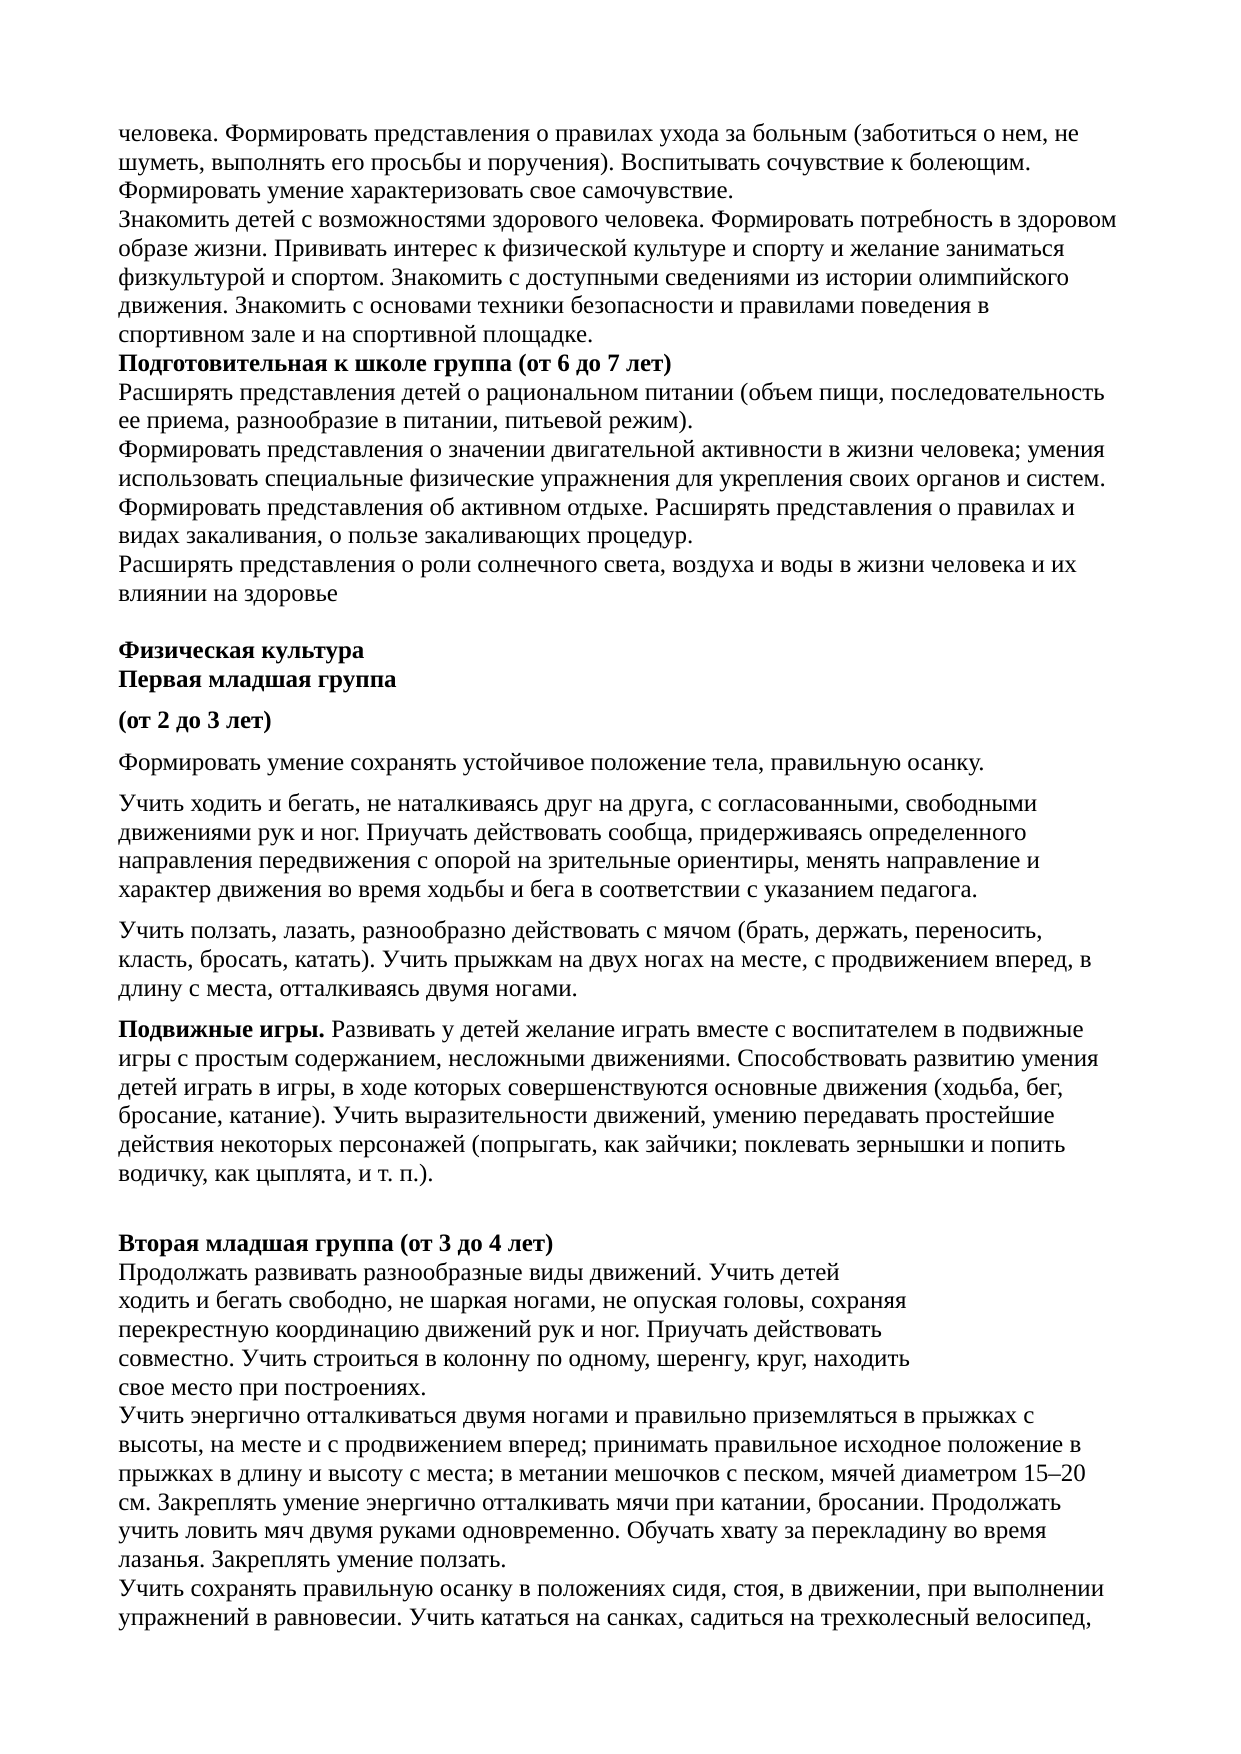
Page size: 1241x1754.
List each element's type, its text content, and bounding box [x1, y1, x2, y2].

text свое место при построениях. [118, 1372, 1122, 1401]
text Учить ходить и бегать, не наталкиваясь друг на друга, с согласованными, свободными движениями рук и ног. Приучать действовать сообща, придерживаясь определенного направления передвижения с опорой на зрительные ориентиры, менять направление и характер движения во время ходьбы и бега в соответствии с указанием педагога. [118, 788, 1122, 903]
text Формировать представления о значении двигательной активности в жизни человека; умения использовать специальные физические упражнения для укрепления своих органов и систем. Формировать представления об активном отдыхе. Расширять представления о правилах и видах закаливания, о пользе закаливающих процедур. [118, 434, 1122, 549]
text Физическая культура [118, 636, 1122, 664]
text Расширять представления детей о рациональном питании (объем пищи, последовательность ее приема, разнообразие в питании, питьевой режим). [118, 377, 1122, 434]
text Вторая младшая группа (от 3 до 4 лет) [118, 1228, 1122, 1257]
text Расширять представления о роли солнечного света, воздуха и воды в жизни человека и их влиянии на здоровье [118, 549, 1122, 607]
text Формировать умение сохранять устойчивое положение тела, правильную осанку. [118, 747, 1122, 776]
text человека. Формировать представления о правилах ухода за больным (заботиться о нем, не шуметь, выполнять его просьбы и поручения). Воспитывать сочувствие к болеющим. Формировать умение характеризовать свое самочувствие. [118, 118, 1122, 204]
text Знакомить детей с возможностями здорового человека. Формировать потребность в здоровом образе жизни. Прививать интерес к физической культуре и спорту и желание заниматься физкультурой и спортом. Знакомить с доступными сведениями из истории олимпийского движения. Знакомить с основами техники безопасности и правилами поведения в спортивном зале и на спортивной площадке. [118, 204, 1122, 348]
text совместно. Учить строиться в колонну по одному, шеренгу, круг, находить [118, 1343, 1122, 1372]
text Учить ползать, лазать, разнообразно действовать с мячом (брать, держать, переносить, класть, бросать, катать). Учить прыжкам на двух ногах на месте, с продвижением вперед, в длину с места, отталкиваясь двумя ногами. [118, 916, 1122, 1002]
text ходить и бегать свободно, не шаркая ногами, не опуская головы, сохраняя [118, 1286, 1122, 1314]
text перекрестную координацию движений рук и ног. Приучать действовать [118, 1314, 1122, 1343]
text Продолжать развивать разнообразные виды движений. Учить детей [118, 1257, 1122, 1286]
text Учить сохранять правильную осанку в положениях сидя, стоя, в движении, при выполнении упражнений в равновесии. Учить кататься на санках, садиться на трехколесный велосипед, [118, 1573, 1122, 1631]
text (от 2 до 3 лет) [118, 706, 1122, 734]
text Учить энергично отталкиваться двумя ногами и правильно приземляться в прыжках с высоты, на месте и с продвижением вперед; принимать правильное исходное положение в прыжках в длину и высоту с места; в метании мешочков с песком, мячей диаметром 15–20 см. Закреплять умение энергично отталкивать мячи при катании, бросании. Продолжать учить ловить мяч двумя руками одновременно. Обучать хвату за перекладину во время лазанья. Закреплять умение ползать. [118, 1401, 1122, 1573]
text Первая младшая группа [118, 664, 1122, 693]
text Подвижные игры. Развивать у детей желание играть вместе с воспитателем в подвижные игры с простым содержанием, несложными движениями. Способствовать развитию умения детей играть в игры, в ходе которых совершенствуются основные движения (ходьба, бег, бросание, катание). Учить выразительности движений, умению передавать простейшие действия некоторых пepcoнажей (попрыгать, как зайчики; поклевать зернышки и попить водичку, как цыплята, и т. п.). [118, 1014, 1122, 1187]
text Подготовительная к школе группа (от 6 до 7 лет) [118, 348, 1122, 377]
